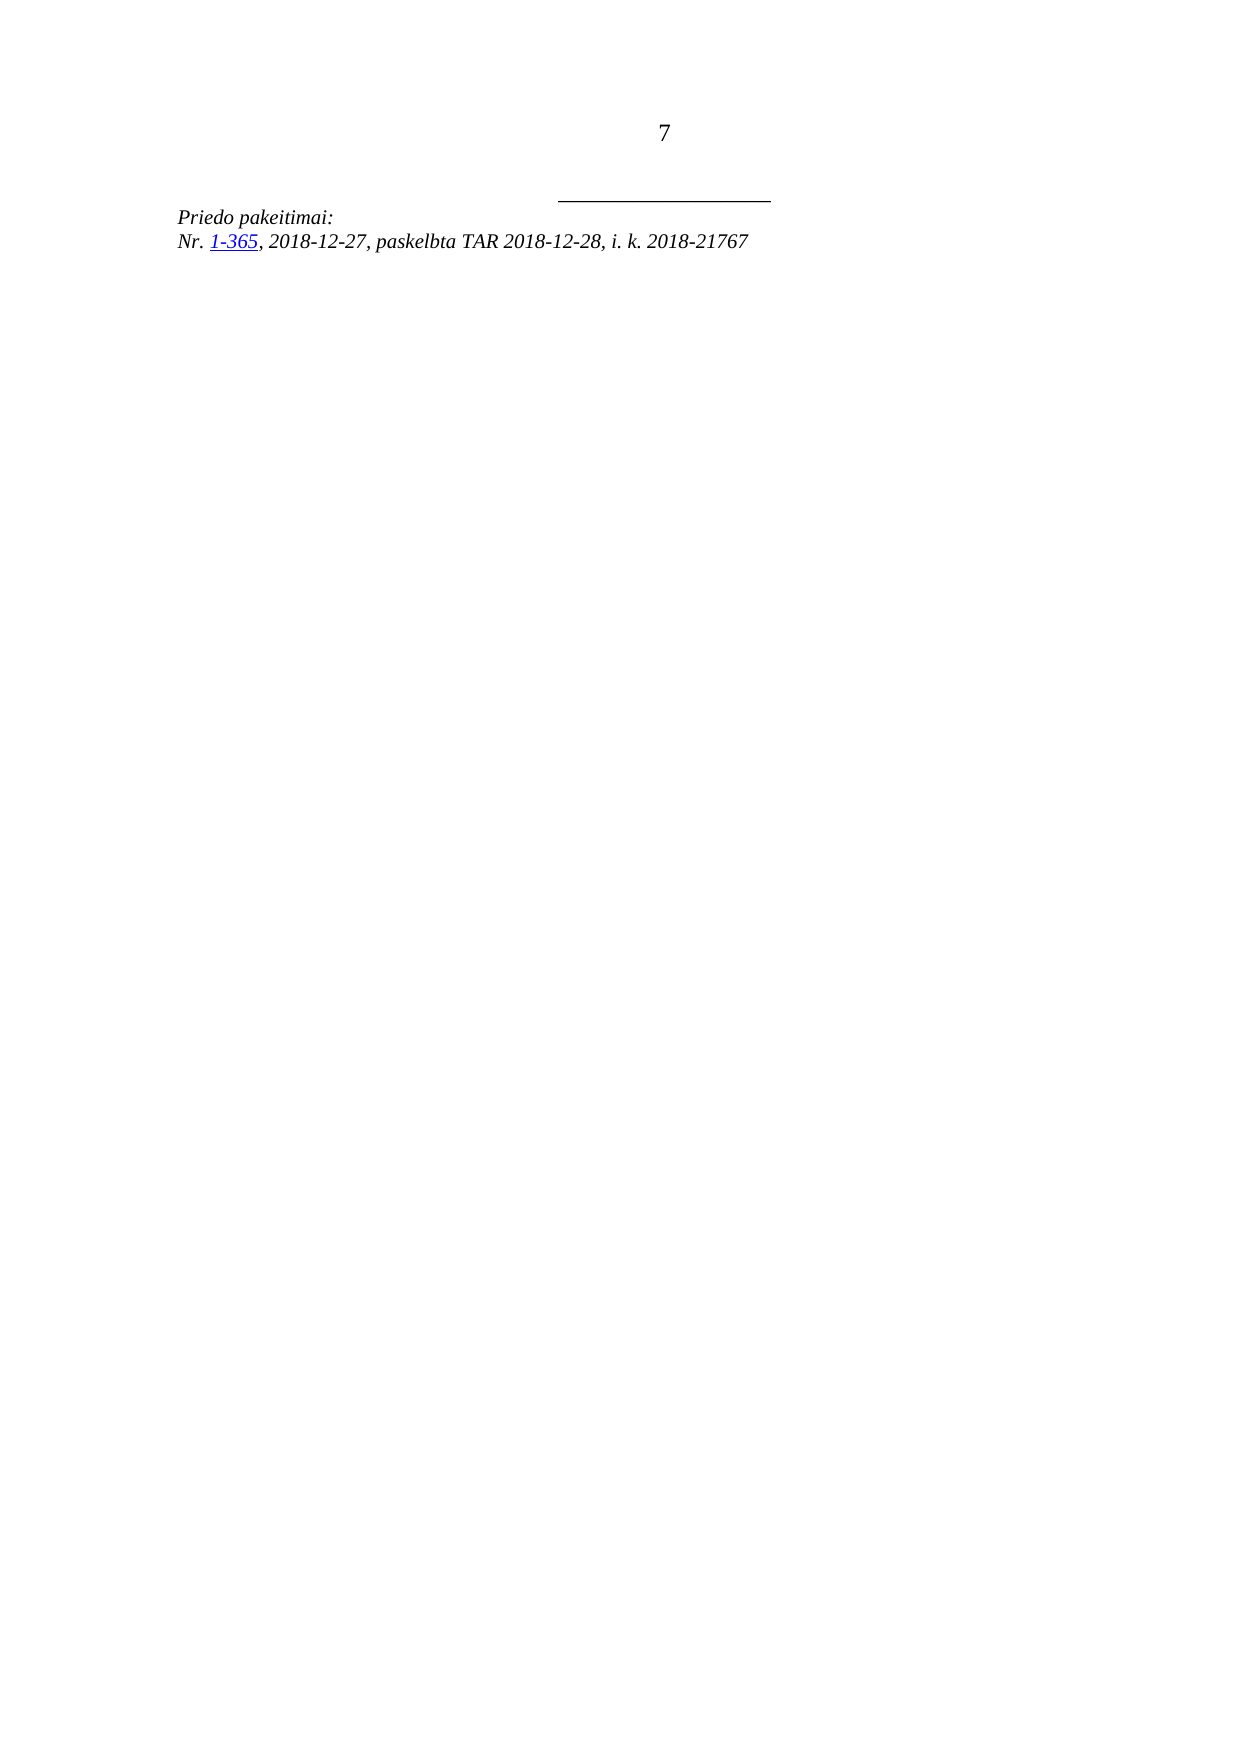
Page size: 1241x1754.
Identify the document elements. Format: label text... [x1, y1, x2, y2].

text Priedo pakeitimai: [177, 205, 1152, 229]
text Nr. 1-365, 2018-12-27, paskelbta TAR 2018-12-28, i. k. 2018-21767 [177, 229, 1152, 253]
text _________________ [177, 176, 1152, 205]
